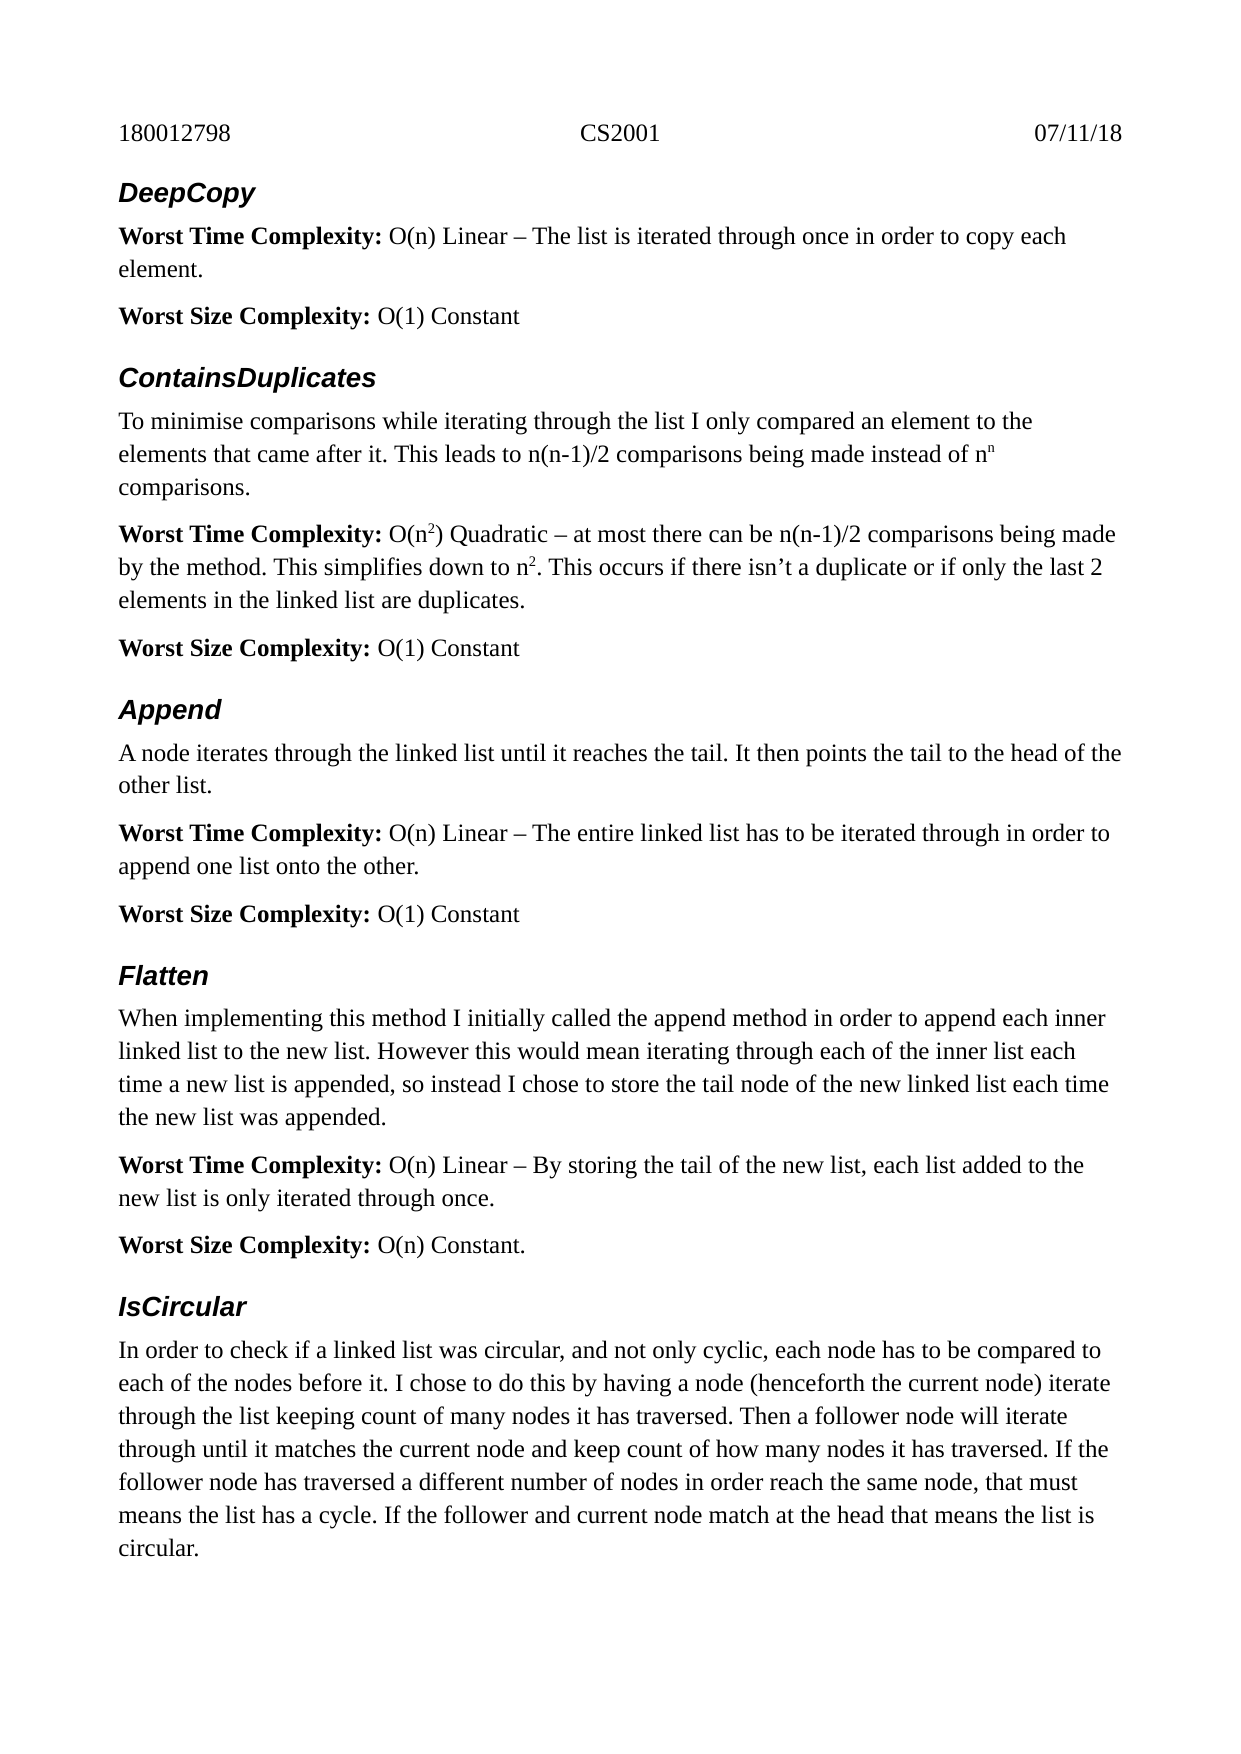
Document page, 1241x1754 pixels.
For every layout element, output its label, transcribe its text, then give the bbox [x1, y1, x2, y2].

text Worst Time Complexity: O(n) Linear – By storing the tail of the new list, each list added to the new list is only iterated through once. [118, 1150, 1122, 1212]
text Worst Time Complexity: O(n) Linear – The list is iterated through once in order to copy each element. [118, 221, 1122, 282]
subtitle Flatten [118, 959, 1122, 991]
text To minimise comparisons while iterating through the list I only compared an element to the elements that came after it. This leads to n(n-1)/2 comparisons being made instead of nn comparisons. [118, 406, 1122, 501]
subtitle Append [118, 693, 1122, 725]
text When implementing this method I initially called the append method in order to append each inner linked list to the new list. However this would mean iterating through each of the inner list each time a new list is appended, so instead I chose to store the tail node of the new linked list each time the new list was appended. [118, 1003, 1122, 1131]
text A node iterates through the linked list until it reaches the tail. It then points the tail to the head of the other list. [118, 738, 1122, 799]
subtitle IsCircular [118, 1291, 1122, 1323]
text Worst Time Complexity: O(n) Linear – The entire linked list has to be iterated through in order to append one list onto the other. [118, 818, 1122, 880]
text Worst Size Complexity: O(1) Constant [118, 899, 1122, 928]
subtitle ContainsDuplicates [118, 361, 1122, 393]
text Worst Size Complexity: O(n) Constant. [118, 1231, 1122, 1259]
text Worst Size Complexity: O(1) Constant [118, 301, 1122, 330]
text Worst Time Complexity: O(n2) Quadratic – at most there can be n(n-1)/2 comparisons being made by the method. This simplifies down to n2. This occurs if there isn’t a duplicate or if only the last 2 elements in the linked list are duplicates. [118, 519, 1122, 614]
text In order to check if a linked list was circular, and not only cyclic, each node has to be compared to each of the nodes before it. I chose to do this by having a node (henceforth the current node) iterate through the list keeping count of many nodes it has traversed. Then a follower node will iterate through until it matches the current node and keep count of how many nodes it has traversed. If the follower node has traversed a different number of nodes in order reach the same node, that must means the list has a cycle. If the follower and current node match at the head that means the list is circular. [118, 1335, 1122, 1562]
text Worst Size Complexity: O(1) Constant [118, 633, 1122, 662]
subtitle DeepCopy [118, 176, 1122, 208]
